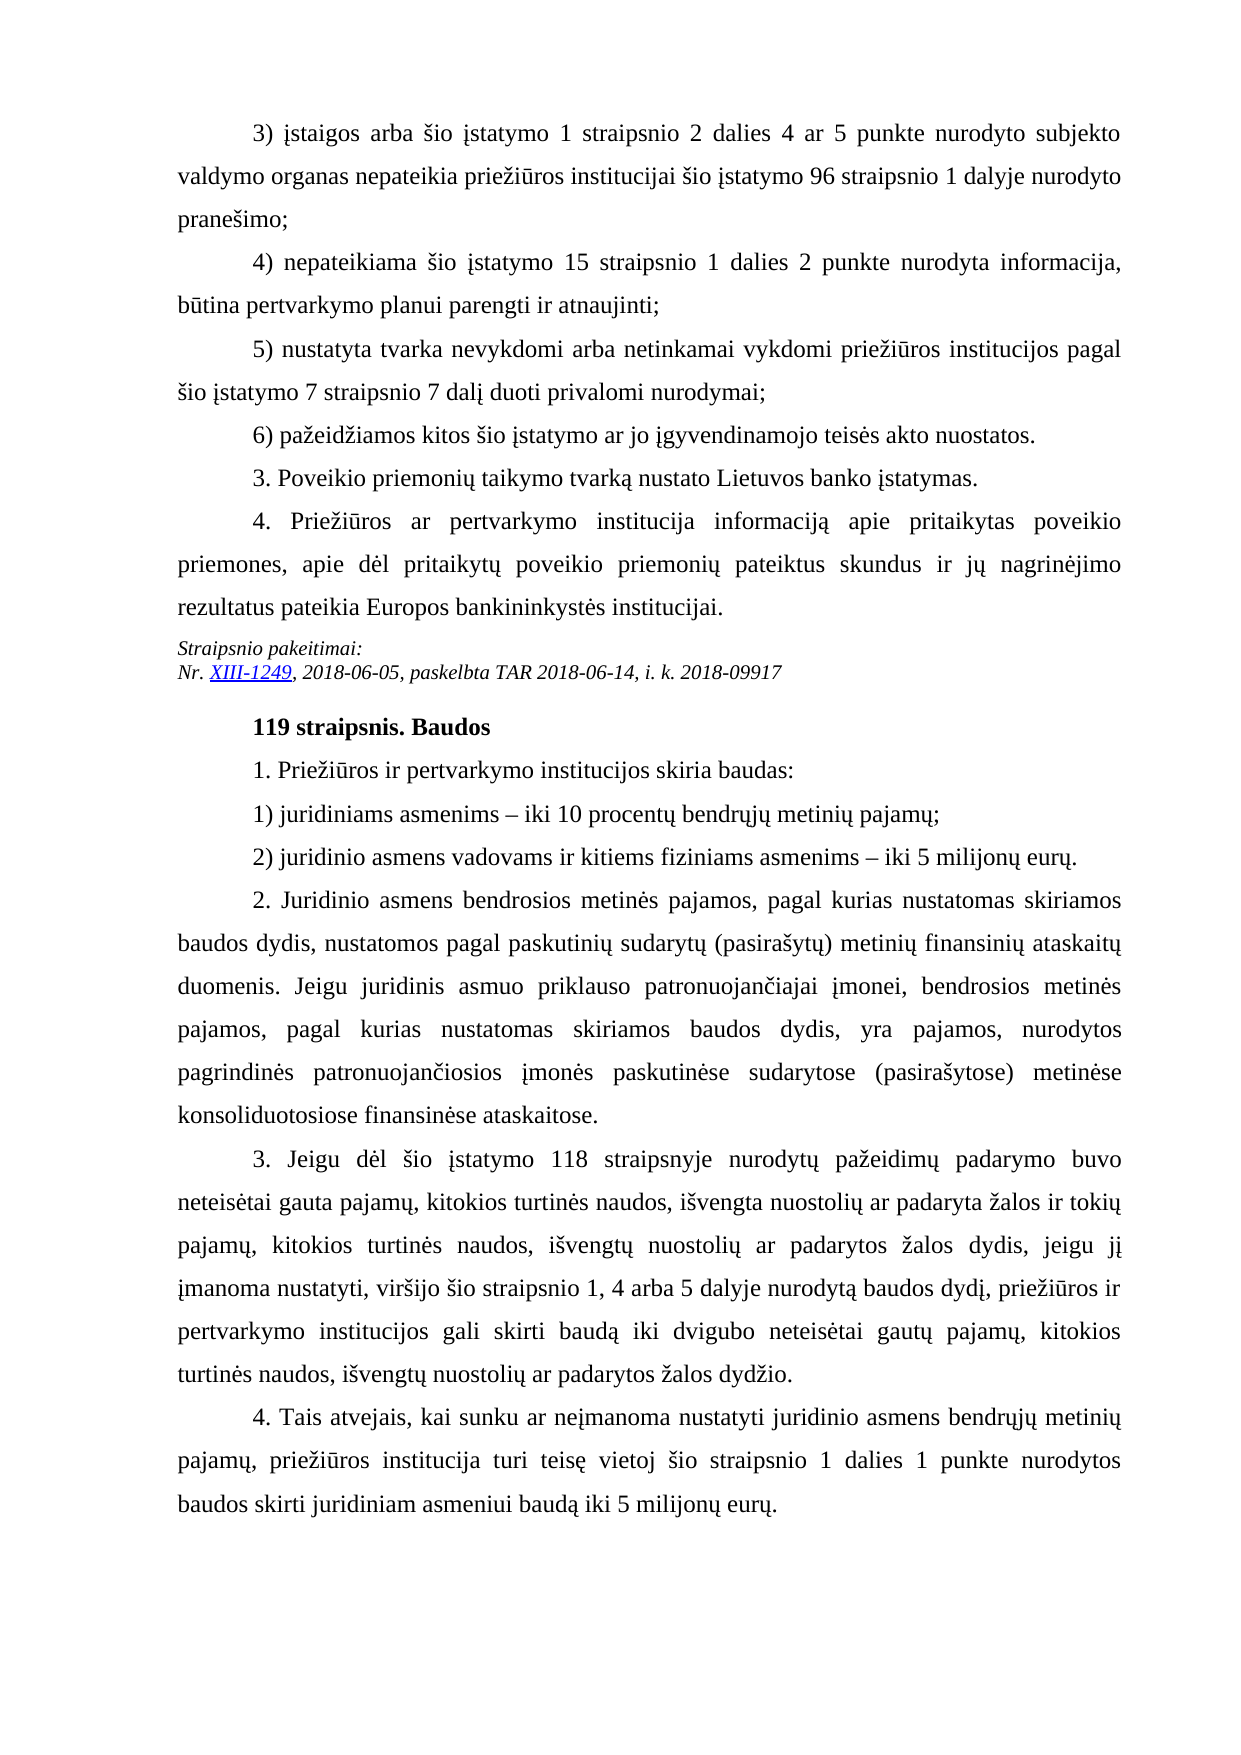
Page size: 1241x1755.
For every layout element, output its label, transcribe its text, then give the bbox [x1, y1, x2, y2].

text 1. Priežiūros ir pertvarkymo institucijos skiria baudas: [177, 756, 1122, 784]
text 3) įstaigos arba šio įstatymo 1 straipsnio 2 dalies 4 ar 5 punkte nurodyto subjekto valdymo organas nepateikia priežiūros institucijai šio įstatymo 96 straipsnio 1 dalyje nurodyto pranešimo; [177, 118, 1122, 233]
text 2) juridinio asmens vadovams ir kitiems fiziniams asmenims – iki 5 milijonų eurų. [177, 842, 1122, 871]
text Straipsnio pakeitimai: [177, 636, 1122, 660]
text 4. Priežiūros ar pertvarkymo institucija informaciją apie pritaikytas poveikio priemones, apie dėl pritaikytų poveikio priemonių pateiktus skundus ir jų nagrinėjimo rezultatus pateikia Europos bankininkystės institucijai. [177, 506, 1122, 621]
text 5) nustatyta tvarka nevykdomi arba netinkamai vykdomi priežiūros institucijos pagal šio įstatymo 7 straipsnio 7 dalį duoti privalomi nurodymai; [177, 334, 1122, 406]
text 4) nepateikiama šio įstatymo 15 straipsnio 1 dalies 2 punkte nurodyta informacija, būtina pertvarkymo planui parengti ir atnaujinti; [177, 247, 1122, 319]
text 4. Tais atvejais, kai sunku ar neįmanoma nustatyti juridinio asmens bendrųjų metinių pajamų, priežiūros institucija turi teisę vietoj šio straipsnio 1 dalies 1 punkte nurodytos baudos skirti juridiniam asmeniui baudą iki 5 milijonų eurų. [177, 1402, 1122, 1517]
text 3. Poveikio priemonių taikymo tvarką nustato Lietuvos banko įstatymas. [177, 463, 1122, 492]
text 6) pažeidžiamos kitos šio įstatymo ar jo įgyvendinamojo teisės akto nuostatos. [177, 420, 1122, 449]
text Nr. XIII-1249, 2018-06-05, paskelbta TAR 2018-06-14, i. k. 2018-09917 [177, 660, 1122, 684]
text 3. Jeigu dėl šio įstatymo 118 straipsnyje nurodytų pažeidimų padarymo buvo neteisėtai gauta pajamų, kitokios turtinės naudos, išvengta nuostolių ar padaryta žalos ir tokių pajamų, kitokios turtinės naudos, išvengtų nuostolių ar padarytos žalos dydis, jeigu jį įmanoma nustatyti, viršijo šio straipsnio 1, 4 arba 5 dalyje nurodytą baudos dydį, priežiūros ir pertvarkymo institucijos gali skirti baudą iki dvigubo neteisėtai gautų pajamų, kitokios turtinės naudos, išvengtų nuostolių ar padarytos žalos dydžio. [177, 1144, 1122, 1388]
text 119 straipsnis. Baudos [177, 712, 1122, 741]
text 1) juridiniams asmenims – iki 10 procentų bendrųjų metinių pajamų; [177, 799, 1122, 827]
text 2. Juridinio asmens bendrosios metinės pajamos, pagal kurias nustatomas skiriamos baudos dydis, nustatomos pagal paskutinių sudarytų (pasirašytų) metinių finansinių ataskaitų duomenis. Jeigu juridinis asmuo priklauso patronuojančiajai įmonei, bendrosios metinės pajamos, pagal kurias nustatomas skiriamos baudos dydis, yra pajamos, nurodytos pagrindinės patronuojančiosios įmonės paskutinėse sudarytose (pasirašytose) metinėse konsoliduotosiose finansinėse ataskaitose. [177, 885, 1122, 1129]
